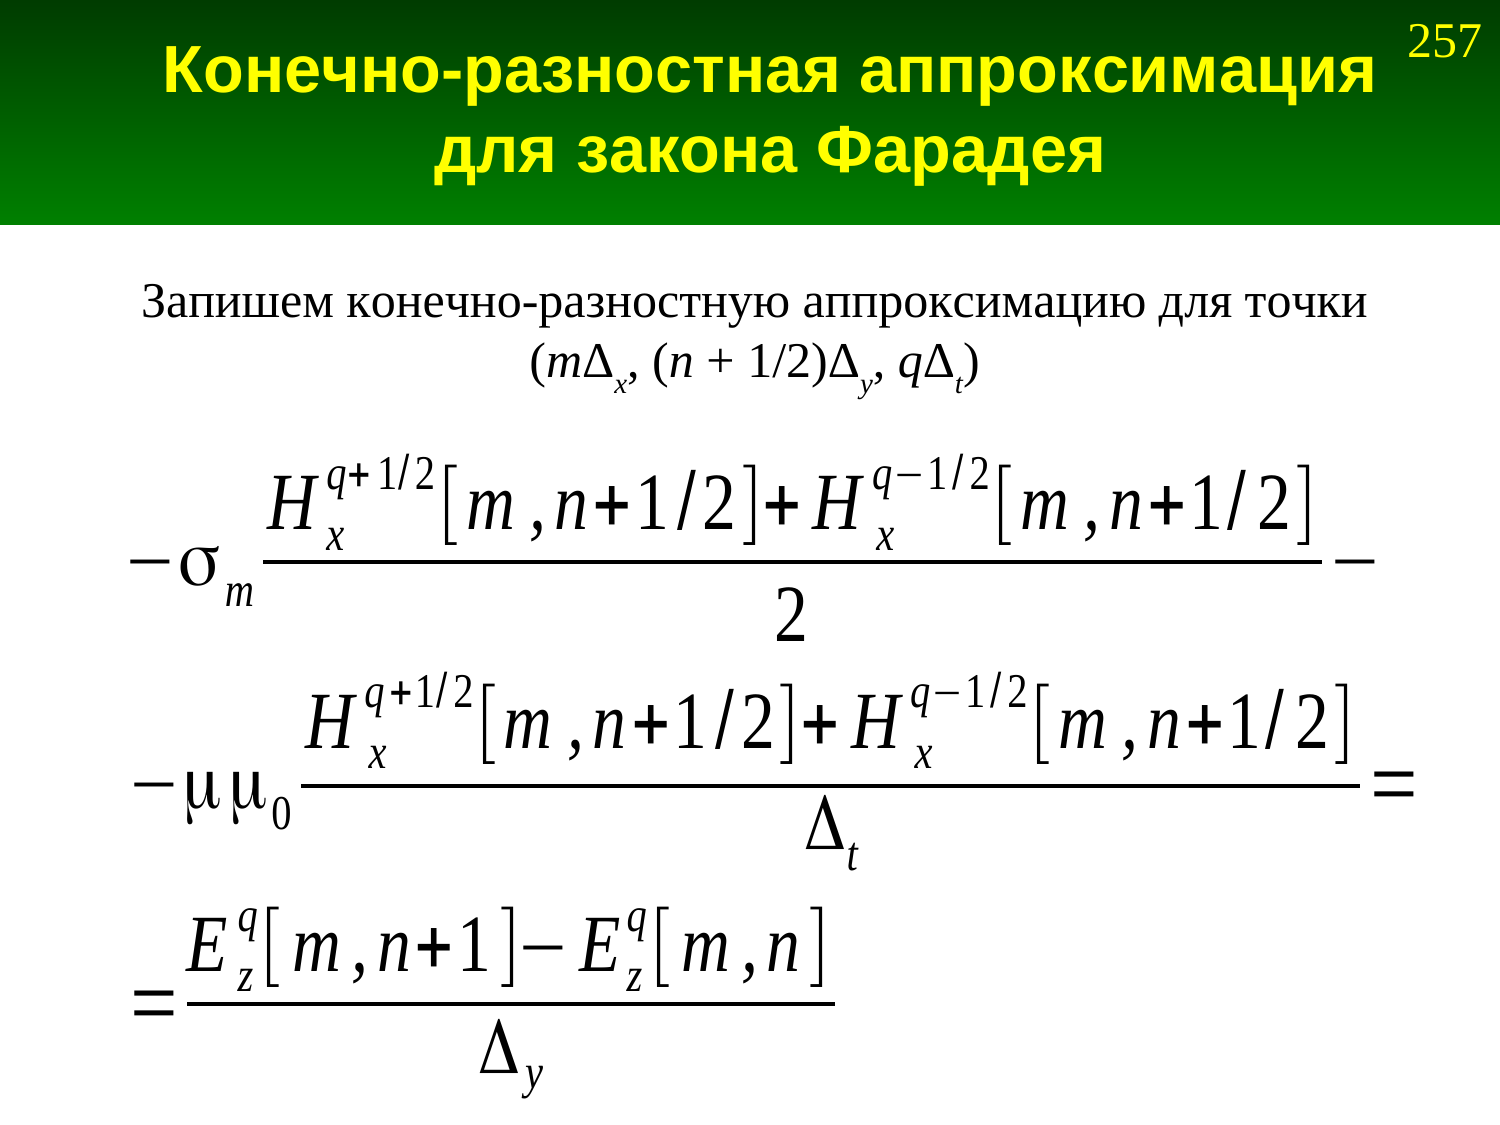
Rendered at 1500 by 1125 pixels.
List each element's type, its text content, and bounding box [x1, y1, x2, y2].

title Конечно-разностная аппроксимация для закона Фарадея [100, 7, 1441, 204]
chart [106, 443, 1438, 1101]
text_box Запишем конечно-разностную аппроксимацию для точки (mΔx, (n + 1/2)Δy, qΔt) [126, 259, 1384, 407]
